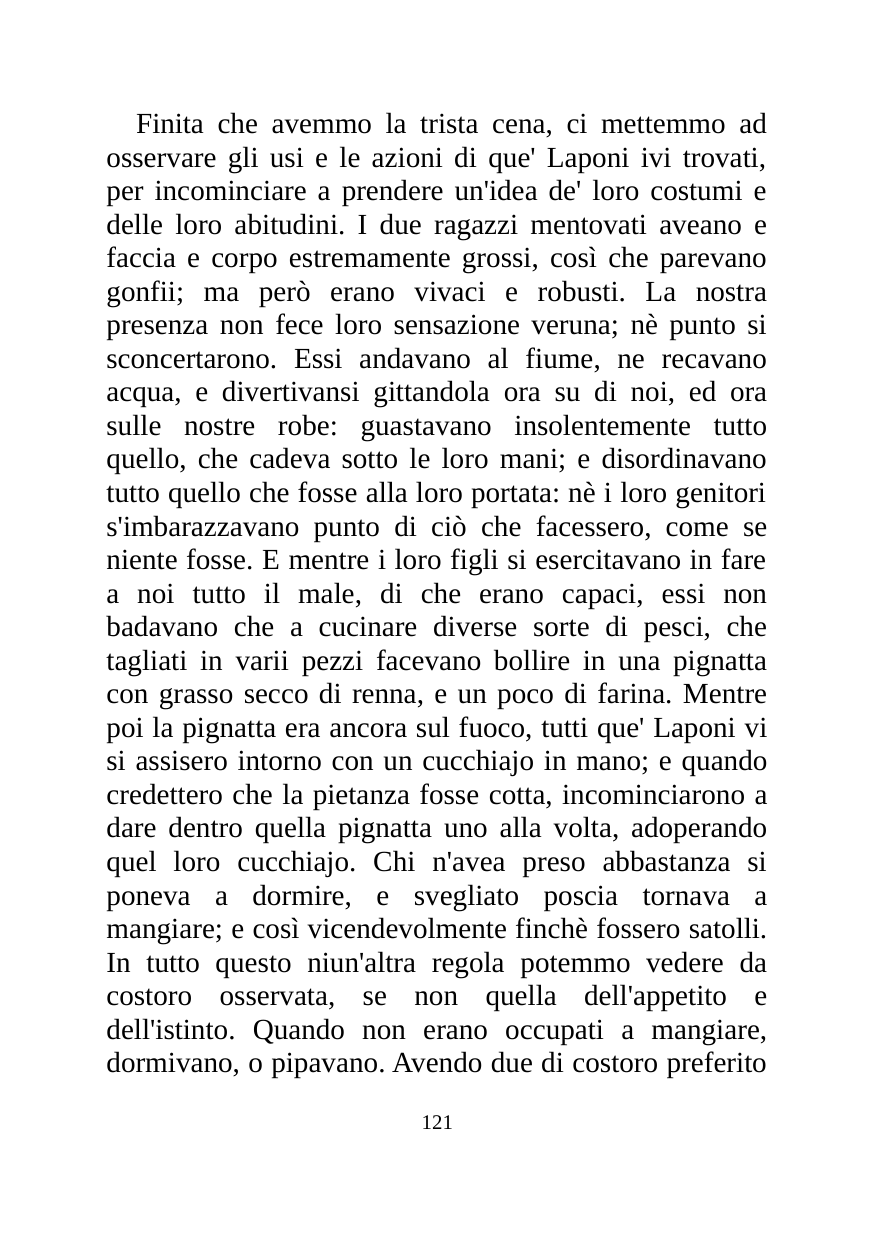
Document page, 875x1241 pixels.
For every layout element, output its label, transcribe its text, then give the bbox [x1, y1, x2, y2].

text Finita che avemmo la trista cena, ci mettemmo ad osservare gli usi e le azioni di que' Laponi ivi trovati, per incominciare a prendere un'idea de' loro costumi e delle loro abitudini. I due ragazzi mentovati aveano e faccia e corpo estremamente grossi, così che parevano gonfii; ma però erano vivaci e robusti. La nostra presenza non fece loro sensazione veruna; nè punto si sconcertarono. Essi andavano al fiume, ne recavano acqua, e divertivansi gittandola ora su di noi, ed ora sulle nostre robe: guastavano insolentemente tutto quello, che cadeva sotto le loro mani; e disordinavano tutto quello che fosse alla loro portata: nè i loro genitori s'imbarazzavano punto di ciò che facessero, come se niente fosse. E mentre i loro figli si esercitavano in fare a noi tutto il male, di che erano capaci, essi non badavano che a cucinare diverse sorte di pesci, che tagliati in varii pezzi facevano bollire in una pignatta con grasso secco di renna, e un poco di farina. Mentre poi la pignatta era ancora sul fuoco, tutti que' Laponi vi si assisero intorno con un cucchiajo in mano; e quando credettero che la pietanza fosse cotta, incominciarono a dare dentro quella pignatta uno alla volta, adoperando quel loro cucchiajo. Chi n'avea preso abbastanza si poneva a dormire, e svegliato poscia tornava a mangiare; e così vicendevolmente finchè fossero satolli. In tutto questo niun'altra regola potemmo vedere da costoro osservata, se non quella dell'appetito e dell'istinto. Quando non erano occupati a mangiare, dormivano, o pipavano. Avendo due di costoro preferito [106, 106, 768, 1079]
